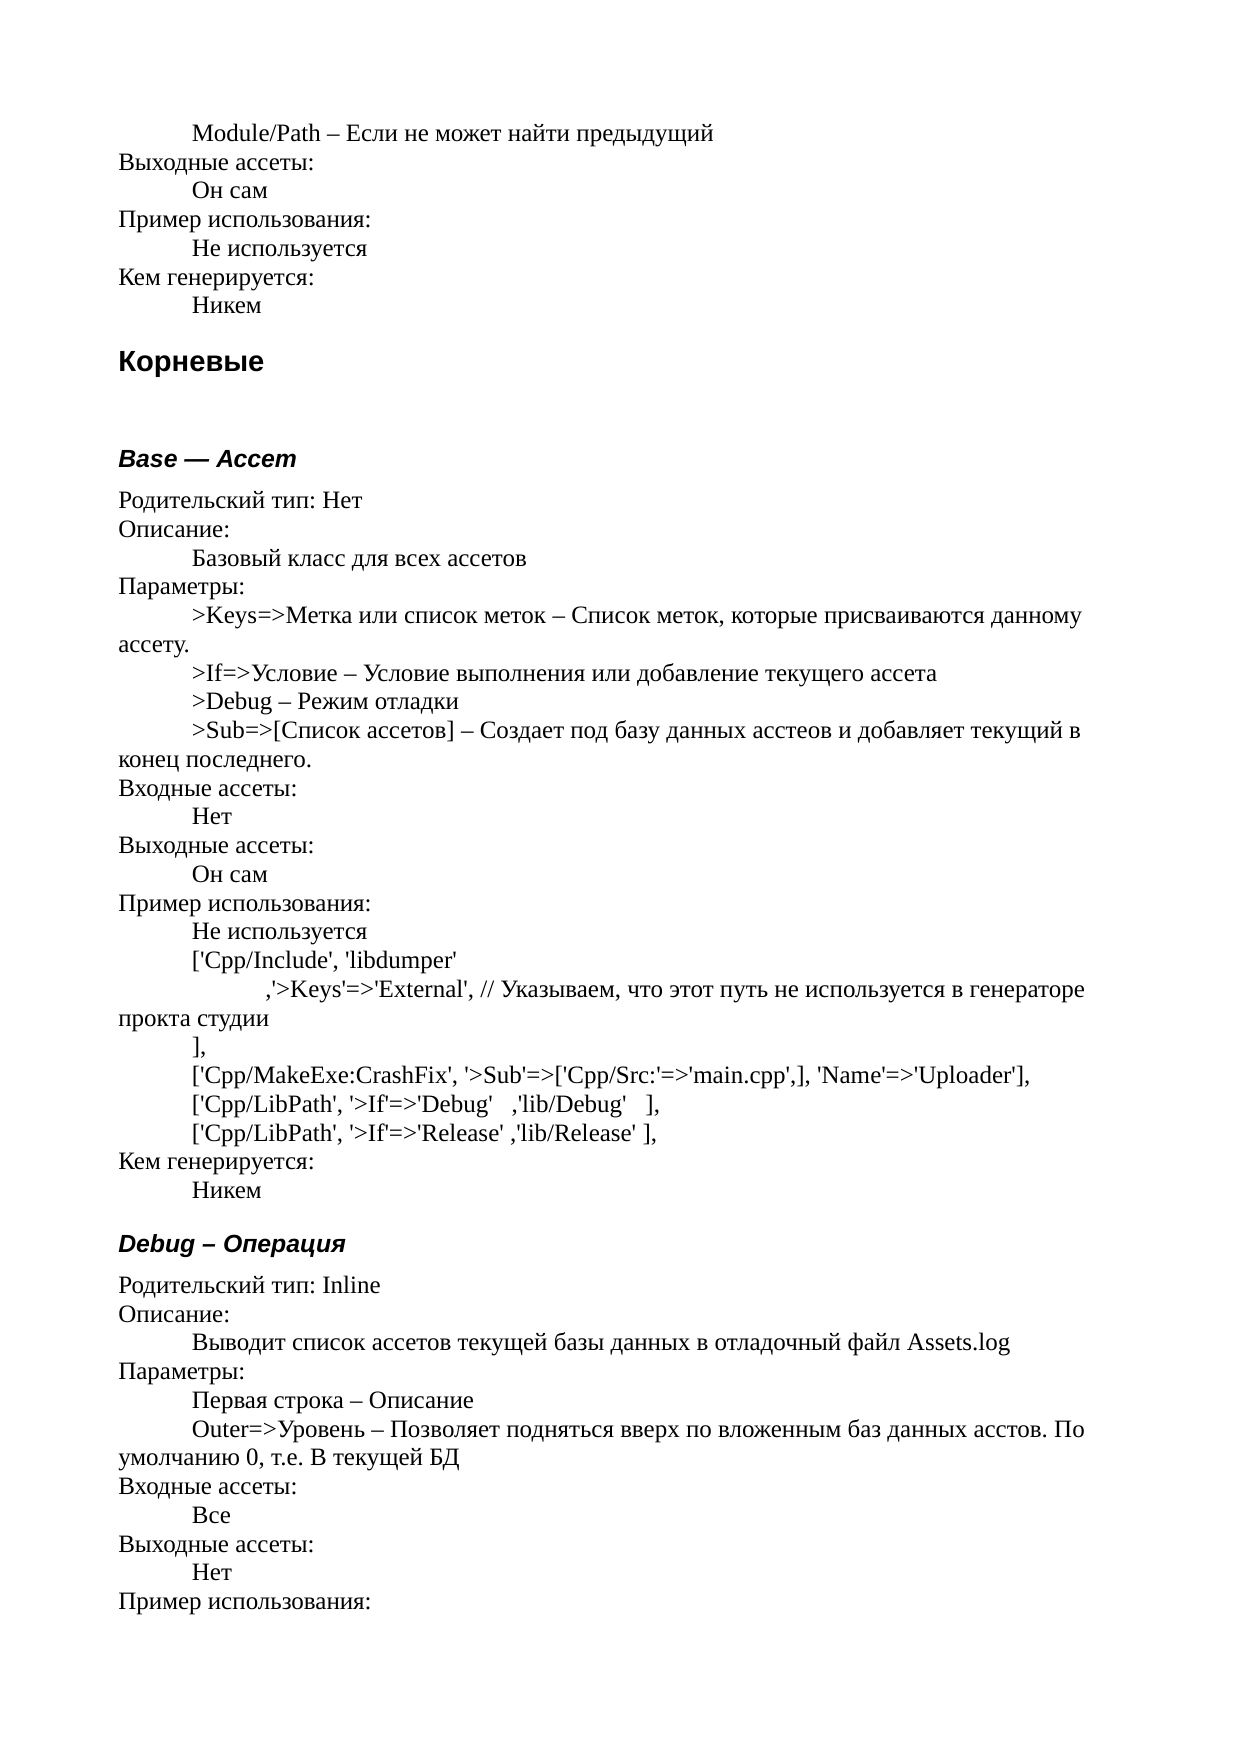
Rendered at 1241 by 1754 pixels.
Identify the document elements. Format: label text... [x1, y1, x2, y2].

text Базовый класс для всех ассетов [118, 543, 1122, 571]
text Входные ассеты: [118, 773, 1122, 801]
text Пример использования: [118, 1586, 1122, 1615]
text Родительский тип: Нет [118, 485, 1122, 514]
text ['Cpp/LibPath', '>If'=>'Debug' ,'lib/Debug' ], [118, 1089, 1122, 1118]
text Описание: [118, 514, 1122, 543]
text Кем генерируется: [118, 262, 1122, 291]
text Пример использования: [118, 888, 1122, 916]
text ['Cpp/Include', 'libdumper' [118, 945, 1122, 974]
text Входные ассеты: [118, 1471, 1122, 1500]
text ,'>Keys'=>'External', // Указываем, что этот путь не используется в генераторе прокта студии [118, 974, 1122, 1031]
subtitle Base — Ассет [118, 444, 1122, 473]
text Не используется [118, 233, 1122, 262]
text Все [118, 1500, 1122, 1529]
text Пример использования: [118, 204, 1122, 233]
text Он сам [118, 176, 1122, 204]
text Параметры: [118, 1356, 1122, 1385]
text Первая строка – Описание [118, 1385, 1122, 1414]
text Кем генерируется: [118, 1146, 1122, 1175]
text Не используется [118, 916, 1122, 945]
text >Debug – Режим отладки [118, 686, 1122, 715]
text Описание: [118, 1299, 1122, 1327]
text Выходные ассеты: [118, 830, 1122, 859]
text >If=>Условие – Условие выполнения или добавление текущего ассета [118, 658, 1122, 686]
text ], [118, 1031, 1122, 1060]
text Выводит список ассетов текущей базы данных в отладочный файл Assets.log [118, 1327, 1122, 1356]
text Outer=>Уровень – Позволяет подняться вверх по вложенным баз данных асстов. По умолчанию 0, т.е. В текущей БД [118, 1414, 1122, 1471]
text Нет [118, 1557, 1122, 1586]
text >Keys=>Метка или список меток – Список меток, которые присваиваются данному ассету. [118, 600, 1122, 658]
subtitle Корневые [118, 344, 1122, 378]
text Он сам [118, 859, 1122, 888]
text Никем [118, 291, 1122, 319]
text ['Cpp/MakeExe:CrashFix', '>Sub'=>['Cpp/Src:'=>'main.cpp',], 'Name'=>'Uploader'], [118, 1060, 1122, 1089]
text Родительский тип: Inline [118, 1270, 1122, 1299]
text ['Cpp/LibPath', '>If'=>'Release' ,'lib/Release' ], [118, 1118, 1122, 1146]
subtitle Debug – Операция [118, 1229, 1122, 1257]
text Нет [118, 801, 1122, 830]
text Никем [118, 1175, 1122, 1204]
text Параметры: [118, 571, 1122, 600]
text >Sub=>[Список ассетов] – Создает под базу данных асстеов и добавляет текущий в конец последнего. [118, 715, 1122, 773]
text Выходные ассеты: [118, 147, 1122, 176]
text Module/Path – Если не может найти предыдущий [118, 118, 1122, 147]
text Выходные ассеты: [118, 1529, 1122, 1557]
